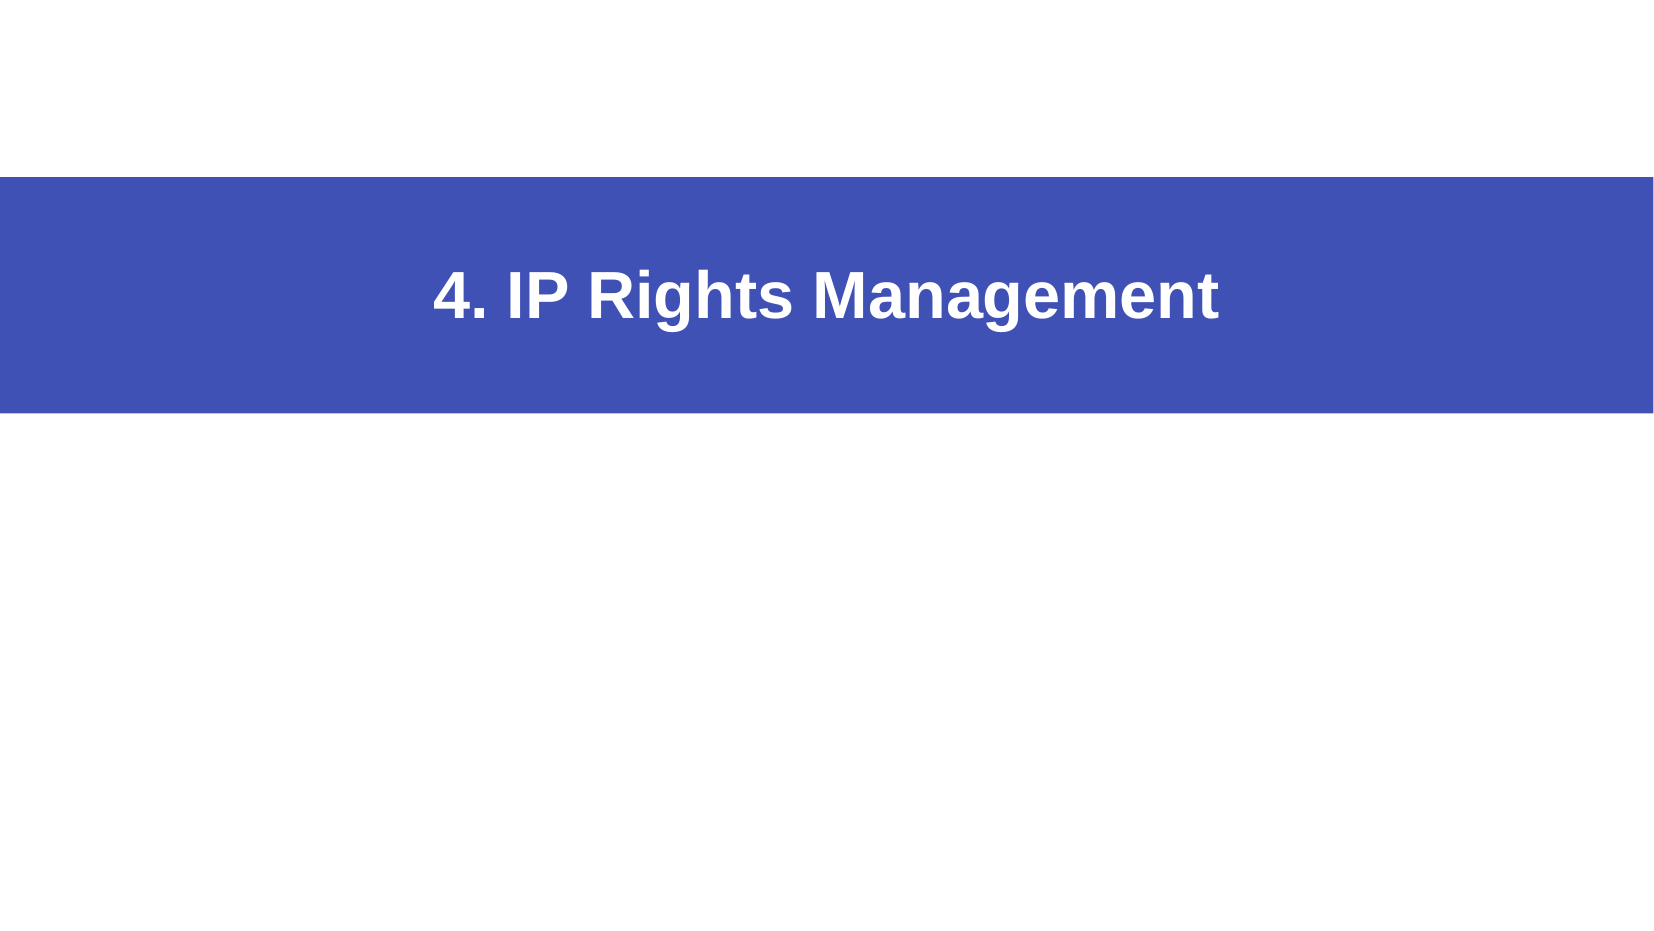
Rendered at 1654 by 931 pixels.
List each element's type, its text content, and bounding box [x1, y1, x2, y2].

title 4. IP Rights Management [0, 177, 1654, 414]
